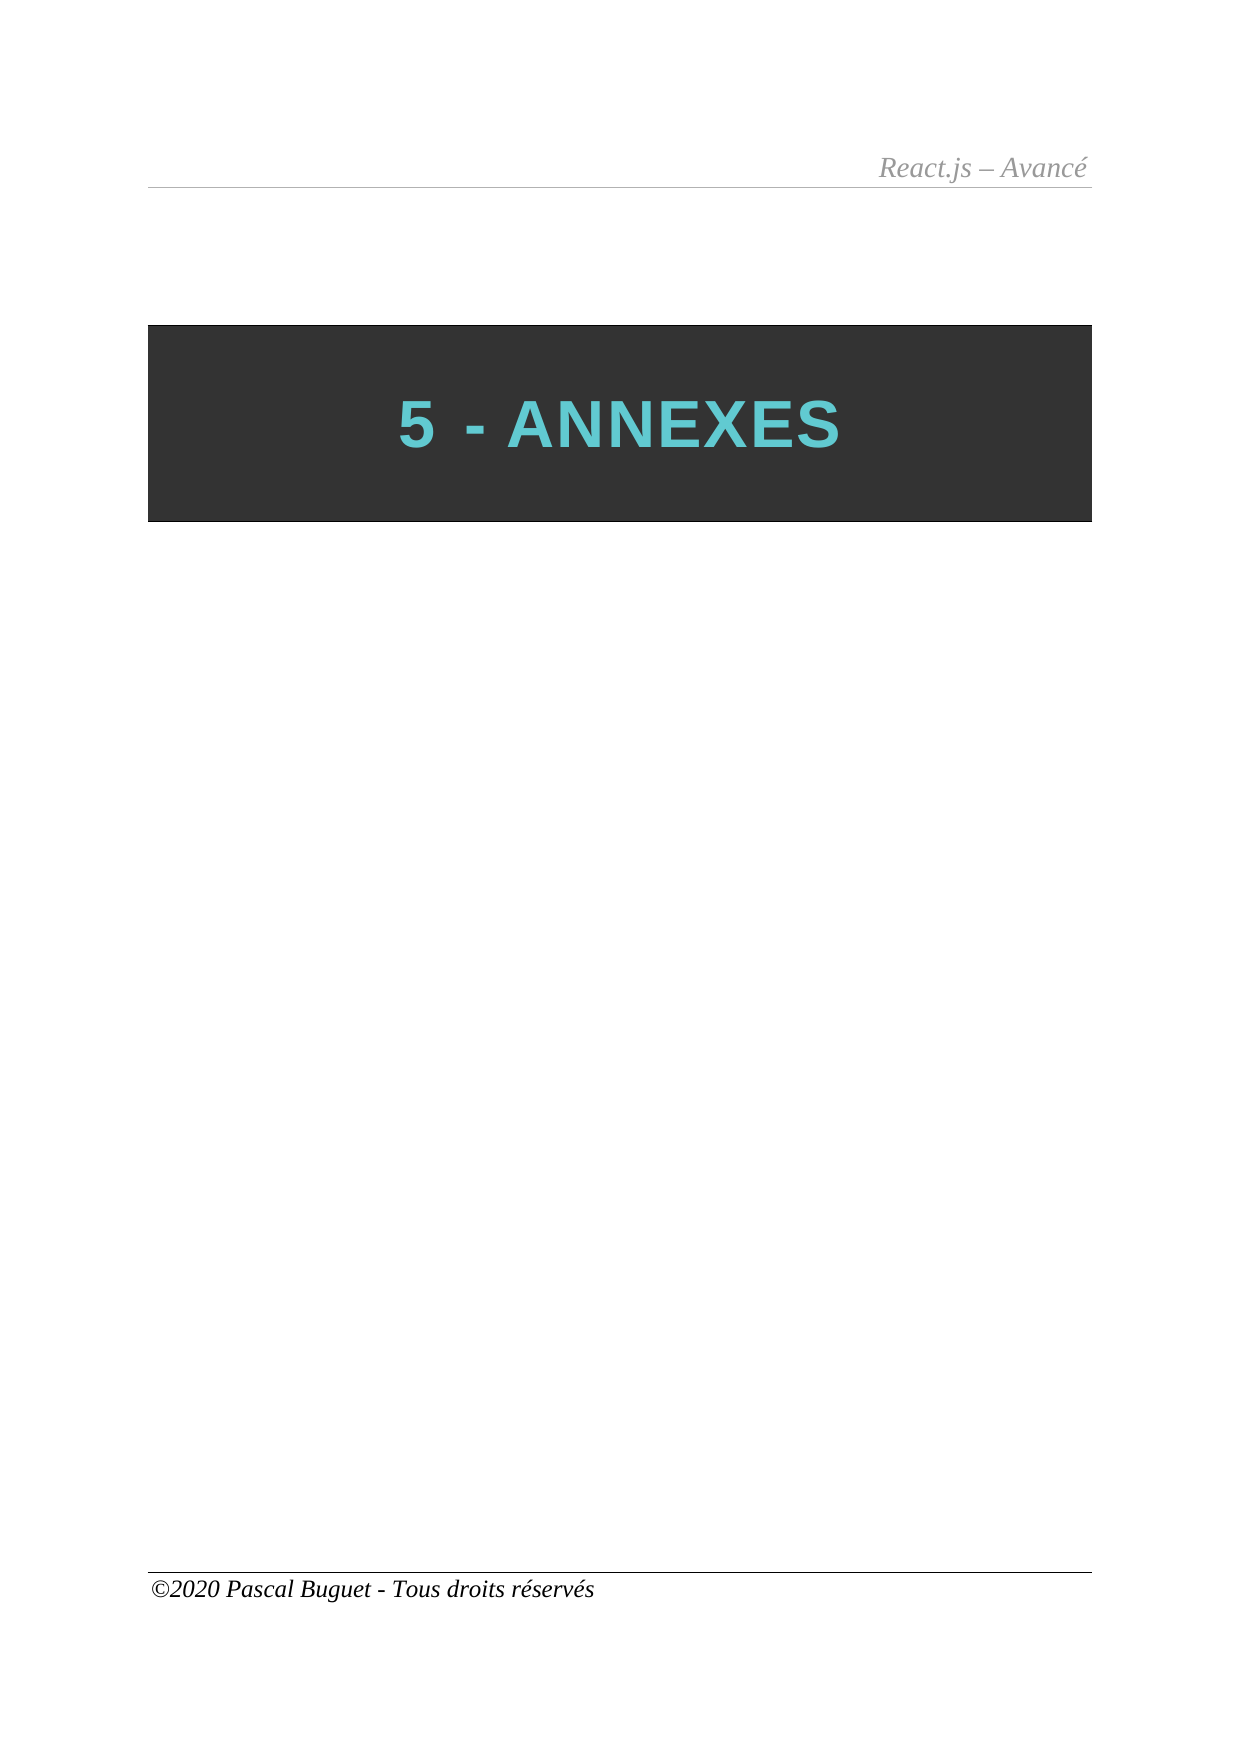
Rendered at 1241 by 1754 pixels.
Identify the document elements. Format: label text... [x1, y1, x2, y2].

subtitle - ANNEXES [148, 326, 1092, 521]
